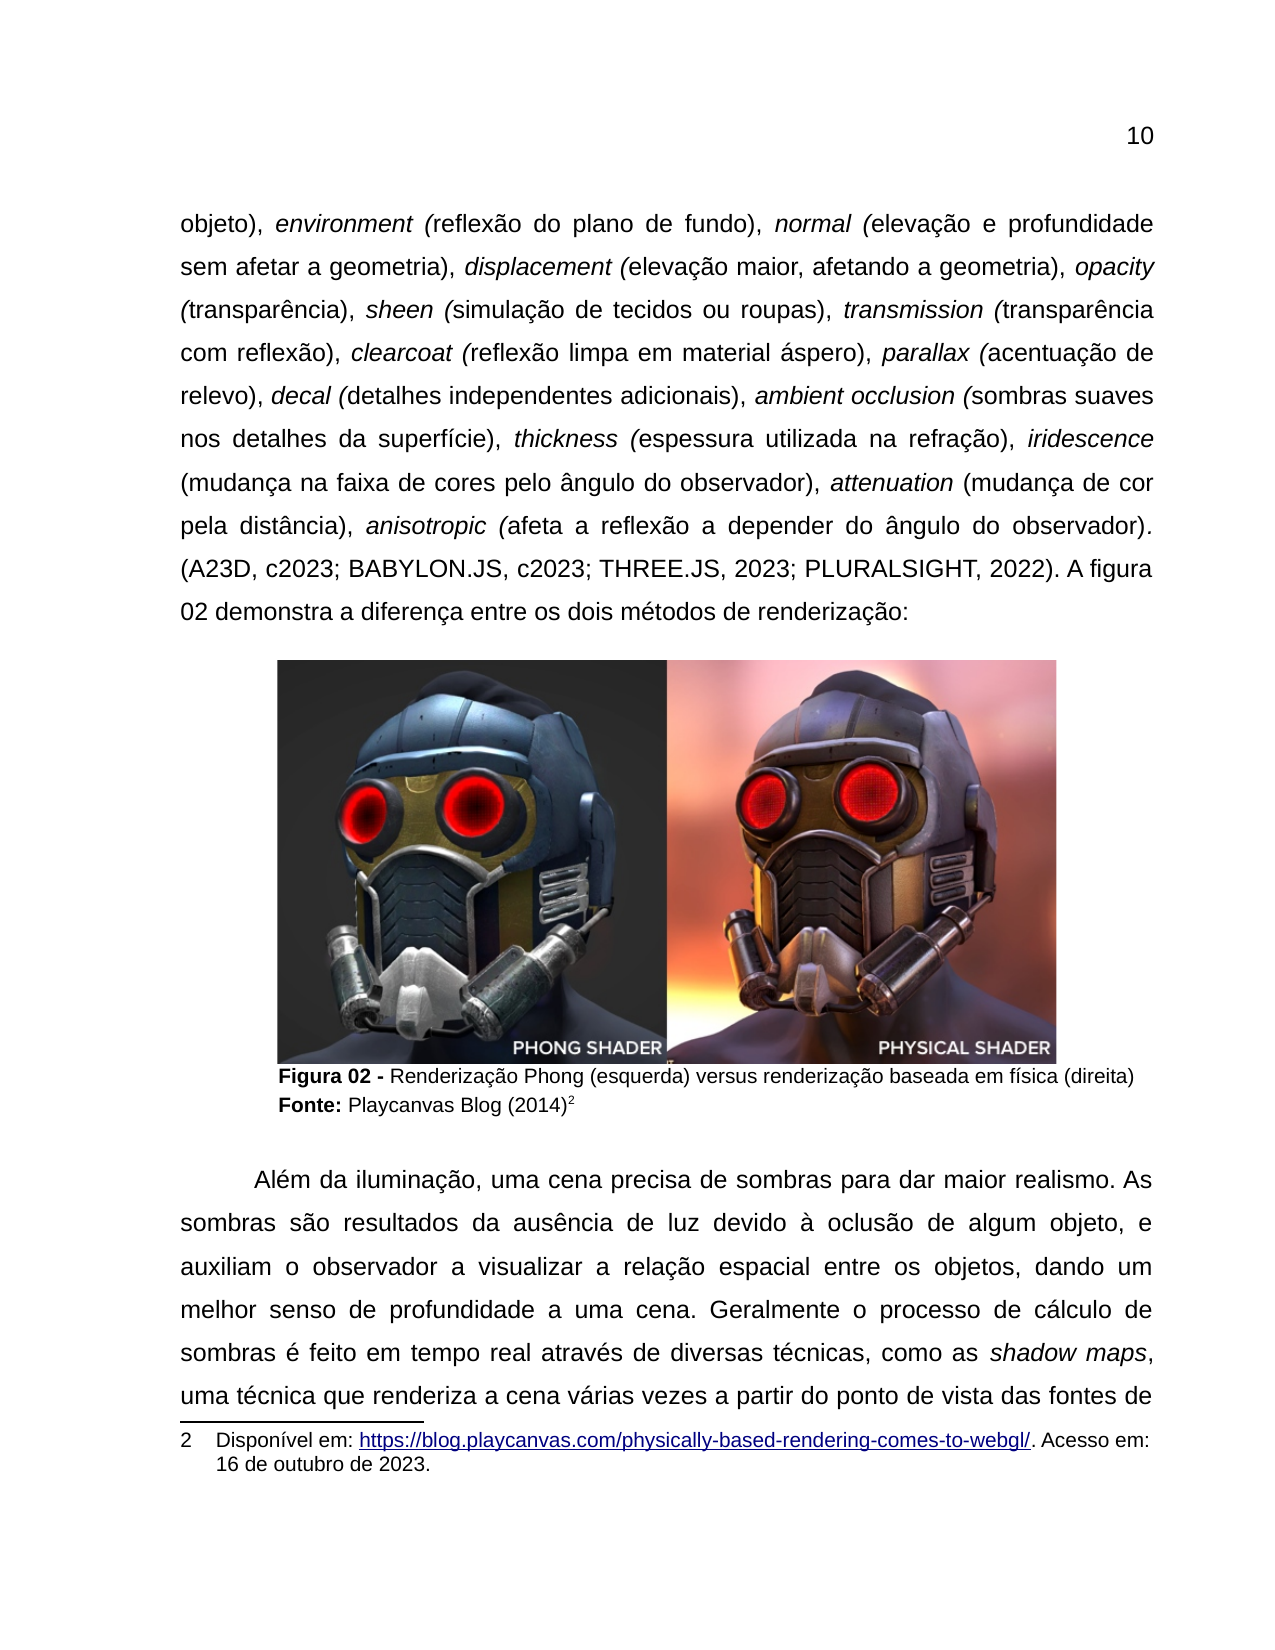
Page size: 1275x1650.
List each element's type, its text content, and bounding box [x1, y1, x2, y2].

text Figura 02 - Renderização Phong (esquerda) versus renderização baseada em física (direita) [180, 646, 1154, 1087]
text objeto), environment (reflexão do plano de fundo), normal (elevação e profundidade sem afetar a geometria), displacement (elevação maior, afetando a geometria), opacity (transparência), sheen (simulação de tecidos ou roupas), transmission (transparência com reflexão), clearcoat (reflexão limpa em material áspero), parallax (acentuação de relevo), decal (detalhes independentes adicionais), ambient occlusion (sombras suaves nos detalhes da superfície), thickness (espessura utilizada na refração), iridescence (mudança na faixa de cores pelo ângulo do observador), attenuation (mudança de cor pela distância), anisotropic (afeta a reflexão a depender do ângulo do observador). (A23D, c2023; BABYLON.JS, c2023; THREE.JS, 2023; PLURALSIGHT, 2022). A figura 02 demonstra a diferença entre os dois métodos de renderização: [180, 209, 1154, 626]
text Disponível em: https://blog.playcanvas.com/physically-based-rendering-comes-to-webgl/. Acesso em: 16 de outubro de 2023. [180, 1428, 1154, 1476]
text Fonte: Playcanvas Blog (2014) [180, 1093, 1154, 1117]
text Além da iluminação, uma cena precisa de sombras para dar maior realismo. As sombras são resultados da ausência de luz devido à oclusão de algum objeto, e auxiliam o observador a visualizar a relação espacial entre os objetos, dando um melhor senso de profundidade a uma cena. Geralmente o processo de cálculo de sombras é feito em tempo real através de diversas técnicas, como as shadow maps, uma técnica que renderiza a cena várias vezes a partir do ponto de vista das fontes de [180, 1165, 1154, 1409]
picture [277, 660, 1057, 1064]
